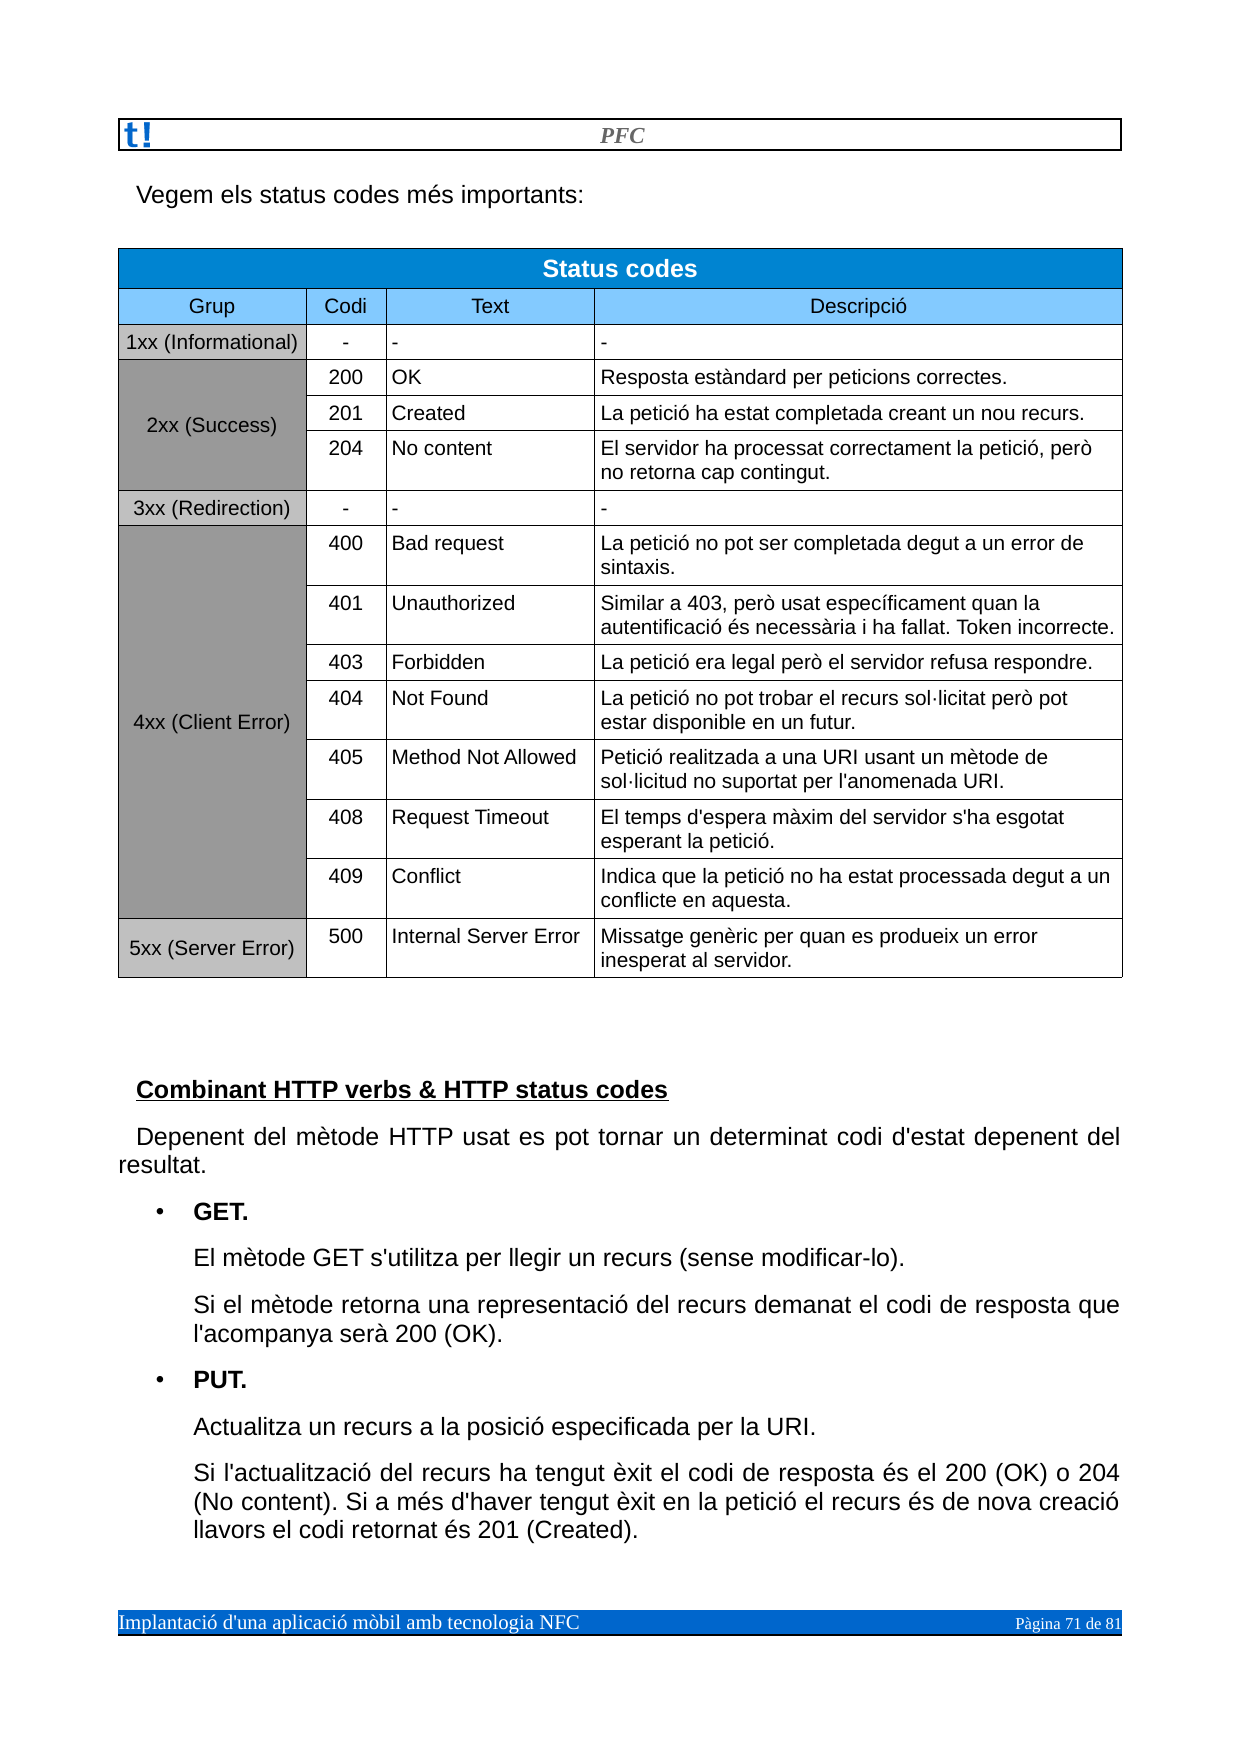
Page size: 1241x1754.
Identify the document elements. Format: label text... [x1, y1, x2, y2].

table_cell Petició realitzada a una URI usant un mètode de sol·licitud no suportat per l'anomenada URI. [595, 740, 1122, 799]
table_cell 5xx (Server Error) [119, 919, 306, 977]
table_cell Grup [119, 289, 306, 324]
list El mètode GET s'utilitza per llegir un recurs (sense modificar-lo). [156, 1243, 1122, 1272]
table_cell El temps d'espera màxim del servidor s'ha esgotat esperant la petició. [595, 800, 1122, 858]
text Vegem els status codes més importants: [118, 181, 1122, 209]
table_cell 401 [307, 586, 386, 644]
table_cell 200 [307, 360, 386, 395]
table_cell El servidor ha processat correctament la petició, però no retorna cap contingut. [595, 431, 1122, 490]
table_cell 1xx (Informational) [119, 325, 306, 359]
table_cell Text [387, 289, 594, 324]
table_cell - [387, 325, 594, 359]
table_cell Descripció [595, 289, 1122, 324]
table_cell Codi [307, 289, 386, 324]
table_cell Missatge genèric per quan es produeix un error inesperat al servidor. [595, 919, 1122, 977]
table_cell - [387, 491, 594, 525]
table_cell Similar a 403, però usat específicament quan la autentificació és necessària i ha fallat. Token incorrecte. [595, 586, 1122, 644]
table_cell - [595, 325, 1122, 359]
table_cell - [595, 491, 1122, 525]
table_cell Indica que la petició no ha estat processada degut a un conflicte en aquesta. [595, 859, 1122, 918]
table_cell 204 [307, 431, 386, 490]
table_cell 3xx (Redirection) [119, 491, 306, 525]
table_cell - [307, 325, 386, 359]
text Depenent del mètode HTTP usat es pot tornar un determinat codi d'estat depenent del resultat. [118, 1122, 1122, 1179]
list Si el mètode retorna una representació del recurs demanat el codi de resposta que l'acompanya serà 200 (OK). [156, 1290, 1122, 1347]
text Combinant HTTP verbs & HTTP status codes [118, 1075, 1122, 1104]
table_cell Forbidden [387, 645, 594, 680]
table_cell Not Found [387, 681, 594, 739]
table_cell La petició era legal però el servidor refusa respondre. [595, 645, 1122, 680]
table_cell Conflict [387, 859, 594, 918]
table_cell Method Not Allowed [387, 740, 594, 799]
table_cell 409 [307, 859, 386, 918]
table_header Status codes [119, 249, 1122, 288]
table_cell La petició no pot trobar el recurs sol·licitat però pot estar disponible en un futur. [595, 681, 1122, 739]
picture [123, 121, 151, 148]
table_cell 403 [307, 645, 386, 680]
table_cell 201 [307, 396, 386, 430]
table_cell Resposta estàndard per peticions correctes. [595, 360, 1122, 395]
list PUT. [156, 1365, 1122, 1394]
table_cell 500 [307, 919, 386, 977]
table_cell Bad request [387, 526, 594, 585]
table_cell 400 [307, 526, 386, 585]
table_cell Request Timeout [387, 800, 594, 858]
table_cell 408 [307, 800, 386, 858]
list Actualitza un recurs a la posició especificada per la URI. [156, 1412, 1122, 1440]
table_cell La petició ha estat completada creant un nou recurs. [595, 396, 1122, 430]
table_cell - [307, 491, 386, 525]
table_cell Internal Server Error [387, 919, 594, 977]
table_cell 4xx (Client Error) [119, 526, 306, 918]
table_cell Unauthorized [387, 586, 594, 644]
table_cell Created [387, 396, 594, 430]
table_cell OK [387, 360, 594, 395]
table_cell 404 [307, 681, 386, 739]
table_cell 2xx (Success) [119, 360, 306, 490]
list GET. [156, 1197, 1122, 1226]
list Si l'actualització del recurs ha tengut èxit el codi de resposta és el 200 (OK) o 204 (No content). Si a més d'haver tengut èxit en la petició el recurs és de nova creació llavors el codi retornat és 201 (Created). [156, 1458, 1122, 1544]
table_cell 405 [307, 740, 386, 799]
table_cell La petició no pot ser completada degut a un error de sintaxis. [595, 526, 1122, 585]
table_cell No content [387, 431, 594, 490]
